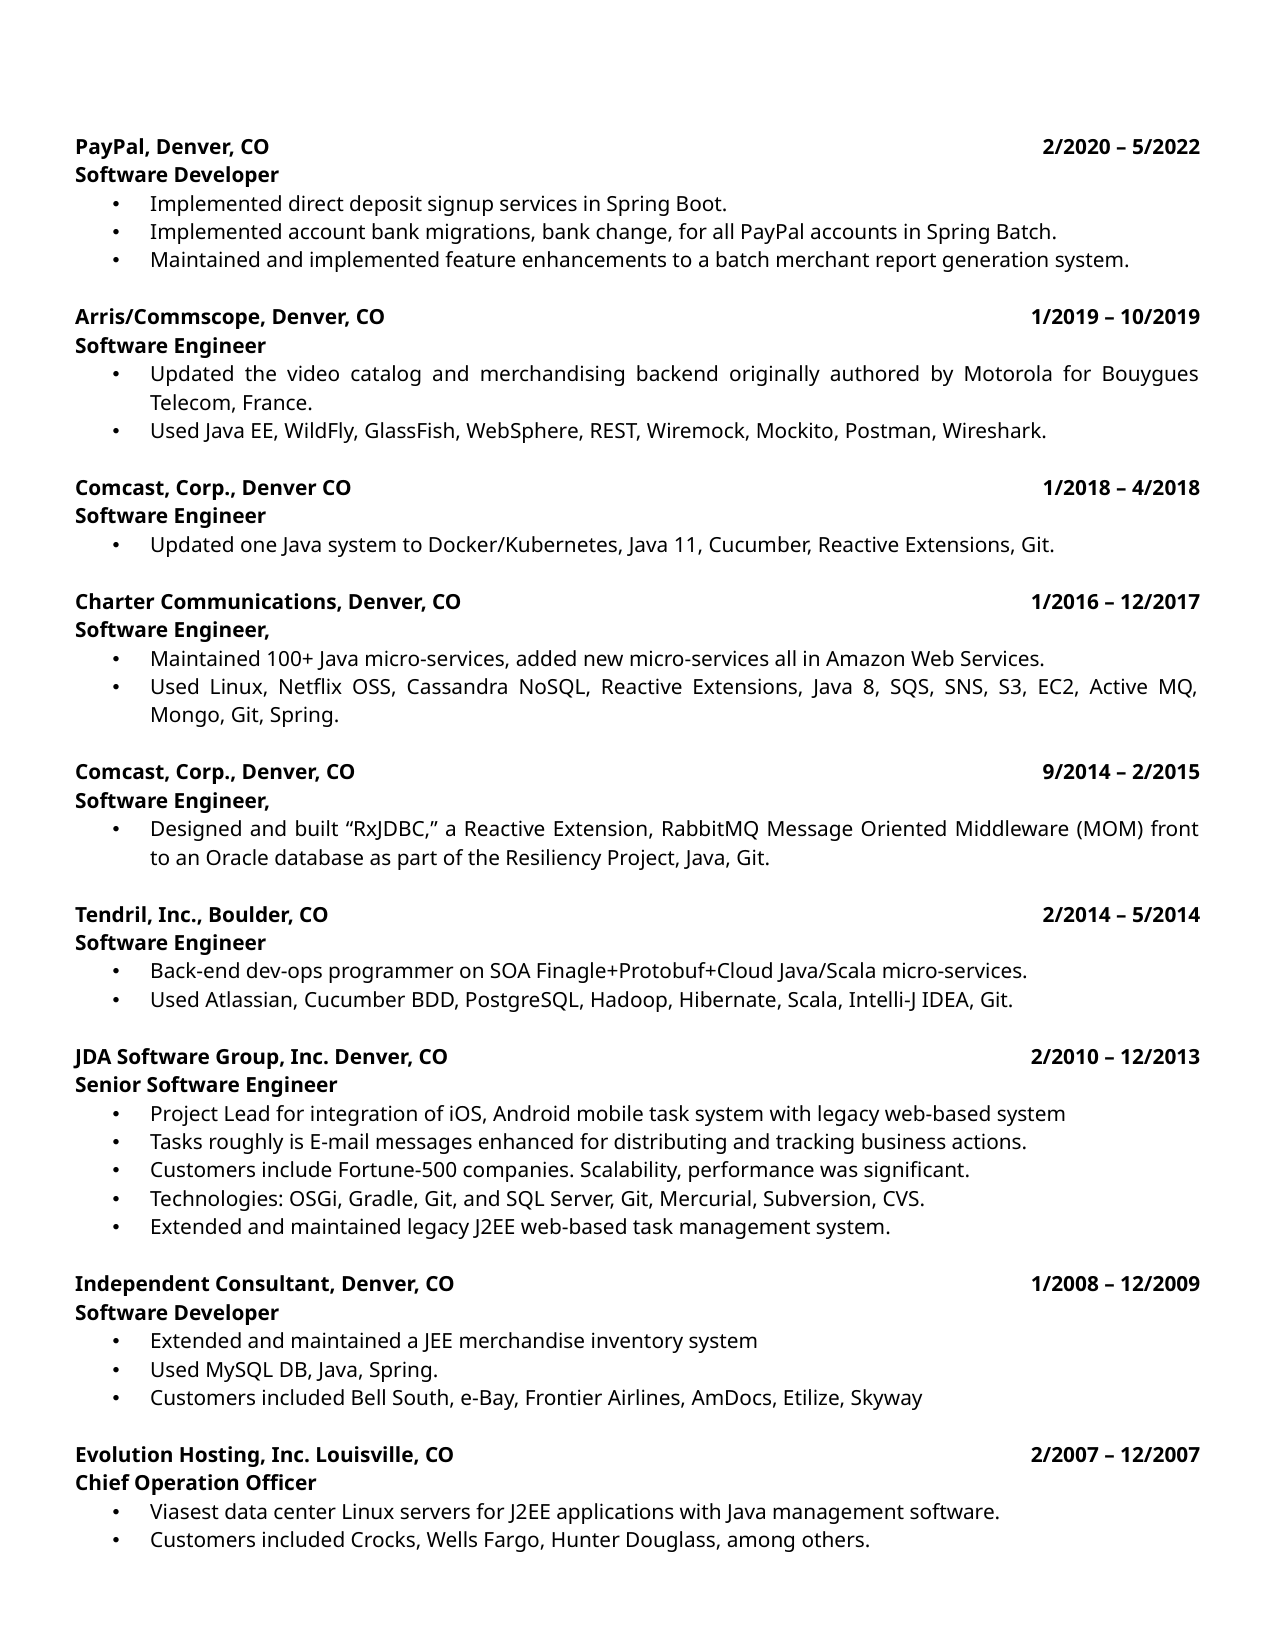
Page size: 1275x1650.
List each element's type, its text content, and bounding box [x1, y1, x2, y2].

list Extended and maintained legacy J2EE web-based task management system. [112, 1212, 1200, 1241]
text Tendril, Inc., Boulder, CO [75, 900, 622, 928]
text Comcast, Corp., Denver CO [75, 473, 622, 502]
text 2/2010 – 12/2013 [652, 1042, 1200, 1070]
list Tasks roughly is E-mail messages enhanced for distributing and tracking business actions. [112, 1127, 1200, 1156]
text Software Developer [75, 1298, 1200, 1326]
text 1/2008 – 12/2009 [652, 1269, 1200, 1298]
list Updated the video catalog and merchandising backend originally authored by Motorola for Bouygues Telecom, France. [112, 359, 1200, 416]
text 2/2007 – 12/2007 [652, 1440, 1200, 1468]
list Project Lead for integration of iOS, Android mobile task system with legacy web-based system [112, 1099, 1200, 1127]
text Chief Operation Officer [75, 1468, 1200, 1497]
text Software Engineer, [75, 786, 1200, 814]
text Evolution Hosting, Inc. Louisville, CO [75, 1440, 622, 1468]
list Extended and maintained a JEE merchandise inventory system [112, 1326, 1200, 1355]
text 2/2014 – 5/2014 [652, 900, 1200, 928]
text 2/2020 – 5/2022 [652, 132, 1200, 160]
text 1/2018 – 4/2018 [652, 473, 1200, 502]
text 9/2014 – 2/2015 [652, 757, 1200, 786]
text Software Engineer [75, 502, 1200, 530]
text Software Engineer [75, 928, 1200, 957]
list Used Linux, Netflix OSS, Cassandra NoSQL, Reactive Extensions, Java 8, SQS, SNS, S3, EC2, Active MQ, Mongo, Git, Spring. [112, 672, 1200, 729]
list Implemented direct deposit signup services in Spring Boot. [112, 189, 1200, 217]
list Back-end dev-ops programmer on SOA Finagle+Protobuf+Cloud Java/Scala micro-services. [112, 957, 1200, 985]
list Used Atlassian, Cucumber BDD, PostgreSQL, Hadoop, Hibernate, Scala, Intelli-J IDEA, Git. [112, 985, 1200, 1013]
list Used MySQL DB, Java, Spring. [112, 1355, 1200, 1383]
text PayPal, Denver, CO [75, 132, 622, 160]
list Technologies: OSGi, Gradle, Git, and SQL Server, Git, Mercurial, Subversion, CVS. [112, 1184, 1200, 1212]
list Implemented account bank migrations, bank change, for all PayPal accounts in Spring Batch. [112, 217, 1200, 246]
list Designed and built “RxJDBC,” a Reactive Extension, RabbitMQ Message Oriented Middleware (MOM) front to an Oracle database as part of the Resiliency Project, Java, Git. [112, 814, 1200, 871]
text 1/2019 – 10/2019 [652, 302, 1200, 331]
list Updated one Java system to Docker/Kubernetes, Java 11, Cucumber, Reactive Extensions, Git. [112, 530, 1200, 558]
list Used Java EE, WildFly, GlassFish, WebSphere, REST, Wiremock, Mockito, Postman, Wireshark. [112, 416, 1200, 445]
text Arris/Commscope, Denver, CO [75, 302, 622, 331]
text JDA Software Group, Inc. Denver, CO [75, 1042, 622, 1070]
text 1/2016 – 12/2017 [652, 587, 1200, 615]
text Software Engineer, [75, 615, 1200, 644]
text Charter Communications, Denver, CO [75, 587, 622, 615]
list Viasest data center Linux servers for J2EE applications with Java management software. [112, 1497, 1200, 1525]
list Customers included Crocks, Wells Fargo, Hunter Douglass, among others. [112, 1525, 1200, 1554]
list Maintained 100+ Java micro-services, added new micro-services all in Amazon Web Services. [112, 644, 1200, 672]
list Customers include Fortune-500 companies. Scalability, performance was significant. [112, 1156, 1200, 1184]
text Independent Consultant, Denver, CO [75, 1269, 622, 1298]
text Senior Software Engineer [75, 1070, 1200, 1099]
text Software Developer [75, 160, 1200, 189]
text Software Engineer [75, 331, 1200, 359]
text Comcast, Corp., Denver, CO [75, 757, 622, 786]
list Customers included Bell South, e-Bay, Frontier Airlines, AmDocs, Etilize, Skyway [112, 1383, 1200, 1412]
list Maintained and implemented feature enhancements to a batch merchant report generation system. [112, 246, 1200, 274]
